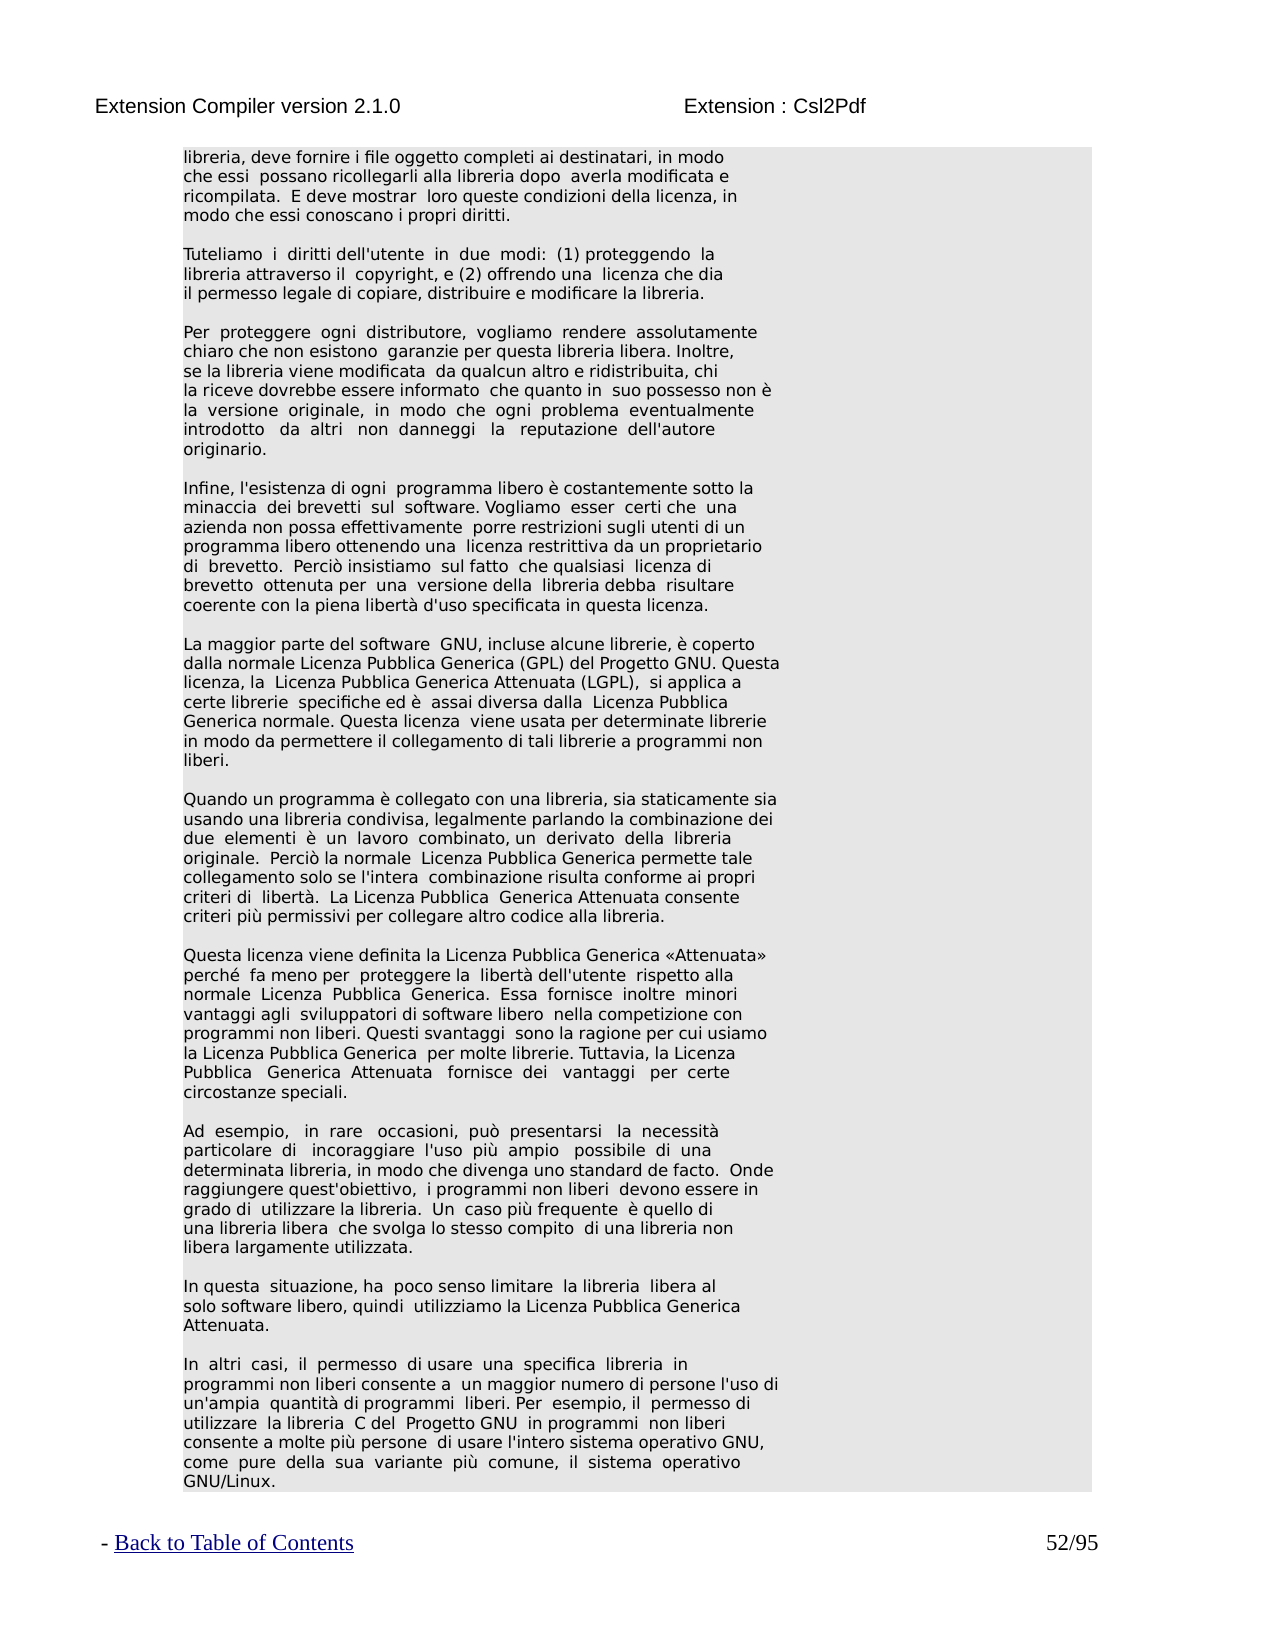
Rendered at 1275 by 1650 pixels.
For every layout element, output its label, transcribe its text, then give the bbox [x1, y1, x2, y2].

text perché fa meno per proteggere la libertà dell'utente rispetto alla [183, 966, 1092, 985]
text Pubblica Generica Attenuata fornisce dei vantaggi per certe [183, 1063, 1092, 1082]
text due elementi è un lavoro combinato, un derivato della libreria [183, 829, 1092, 849]
text particolare di incoraggiare l'uso più ampio possibile di una [183, 1141, 1092, 1160]
text In altri casi, il permesso di usare una specifica libreria in [183, 1355, 1092, 1375]
text Ad esempio, in rare occasioni, può presentarsi la necessità [183, 1121, 1092, 1141]
text Attenuata. [183, 1316, 1092, 1336]
text la Licenza Pubblica Generica per molte librerie. Tuttavia, la Licenza [183, 1043, 1092, 1063]
text GNU/Linux. [183, 1472, 1092, 1492]
text Per proteggere ogni distributore, vogliamo rendere assolutamente [183, 323, 1092, 342]
text raggiungere quest'obiettivo, i programmi non liberi devono essere in [183, 1180, 1092, 1199]
text vantaggi agli sviluppatori di software libero nella competizione con [183, 1004, 1092, 1024]
text azienda non possa effettivamente porre restrizioni sugli utenti di un [183, 518, 1092, 537]
text Questa licenza viene definita la Licenza Pubblica Generica «Attenuata» [183, 946, 1092, 966]
text usando una libreria condivisa, legalmente parlando la combinazione dei [183, 810, 1092, 829]
text utilizzare la libreria C del Progetto GNU in programmi non liberi [183, 1414, 1092, 1433]
text brevetto ottenuta per una versione della libreria debba risultare [183, 576, 1092, 596]
text il permesso legale di copiare, distribuire e modificare la libreria. [183, 284, 1092, 303]
text dalla normale Licenza Pubblica Generica (GPL) del Progetto GNU. Questa [183, 654, 1092, 673]
text criteri più permissivi per collegare altro codice alla libreria. [183, 907, 1092, 927]
text originario. [183, 440, 1092, 459]
text circostanze speciali. [183, 1082, 1092, 1102]
text introdotto da altri non danneggi la reputazione dell'autore [183, 420, 1092, 440]
text che essi possano ricollegarli alla libreria dopo averla modificata e [183, 167, 1092, 186]
text come pure della sua variante più comune, il sistema operativo [183, 1453, 1092, 1472]
text determinata libreria, in modo che divenga uno standard de facto. Onde [183, 1160, 1092, 1180]
text criteri di libertà. La Licenza Pubblica Generica Attenuata consente [183, 888, 1092, 907]
text in modo da permettere il collegamento di tali librerie a programmi non [183, 732, 1092, 751]
text licenza, la Licenza Pubblica Generica Attenuata (LGPL), si applica a [183, 673, 1092, 693]
text liberi. [183, 751, 1092, 771]
text la riceve dovrebbe essere informato che quanto in suo possesso non è [183, 381, 1092, 401]
text chiaro che non esistono garanzie per questa libreria libera. Inoltre, [183, 342, 1092, 362]
text collegamento solo se l'intera combinazione risulta conforme ai propri [183, 868, 1092, 888]
text In questa situazione, ha poco senso limitare la libreria libera al [183, 1277, 1092, 1297]
text Tuteliamo i diritti dell'utente in due modi: (1) proteggendo la [183, 245, 1092, 264]
text grado di utilizzare la libreria. Un caso più frequente è quello di [183, 1199, 1092, 1219]
text programmi non liberi. Questi svantaggi sono la ragione per cui usiamo [183, 1024, 1092, 1043]
text programmi non liberi consente a un maggior numero di persone l'uso di [183, 1375, 1092, 1394]
text un'ampia quantità di programmi liberi. Per esempio, il permesso di [183, 1394, 1092, 1414]
text libera largamente utilizzata. [183, 1238, 1092, 1258]
text coerente con la piena libertà d'uso specificata in questa licenza. [183, 596, 1092, 615]
text La maggior parte del software GNU, incluse alcune librerie, è coperto [183, 634, 1092, 654]
text Infine, l'esistenza di ogni programma libero è costantemente sotto la [183, 479, 1092, 498]
text Quando un programma è collegato con una libreria, sia staticamente sia [183, 790, 1092, 810]
text consente a molte più persone di usare l'intero sistema operativo GNU, [183, 1433, 1092, 1453]
text certe librerie specifiche ed è assai diversa dalla Licenza Pubblica [183, 693, 1092, 712]
text una libreria libera che svolga lo stesso compito di una libreria non [183, 1219, 1092, 1238]
text Generica normale. Questa licenza viene usata per determinate librerie [183, 712, 1092, 732]
text di brevetto. Perciò insistiamo sul fatto che qualsiasi licenza di [183, 557, 1092, 576]
text se la libreria viene modificata da qualcun altro e ridistribuita, chi [183, 362, 1092, 381]
text programma libero ottenendo una licenza restrittiva da un proprietario [183, 537, 1092, 557]
text ricompilata. E deve mostrar loro queste condizioni della licenza, in [183, 186, 1092, 206]
text minaccia dei brevetti sul software. Vogliamo esser certi che una [183, 498, 1092, 518]
text originale. Perciò la normale Licenza Pubblica Generica permette tale [183, 849, 1092, 868]
text libreria, deve fornire i file oggetto completi ai destinatari, in modo [183, 147, 1092, 167]
text modo che essi conoscano i propri diritti. [183, 206, 1092, 225]
text normale Licenza Pubblica Generica. Essa fornisce inoltre minori [183, 985, 1092, 1004]
text solo software libero, quindi utilizziamo la Licenza Pubblica Generica [183, 1297, 1092, 1316]
text la versione originale, in modo che ogni problema eventualmente [183, 401, 1092, 420]
text libreria attraverso il copyright, e (2) offrendo una licenza che dia [183, 264, 1092, 284]
